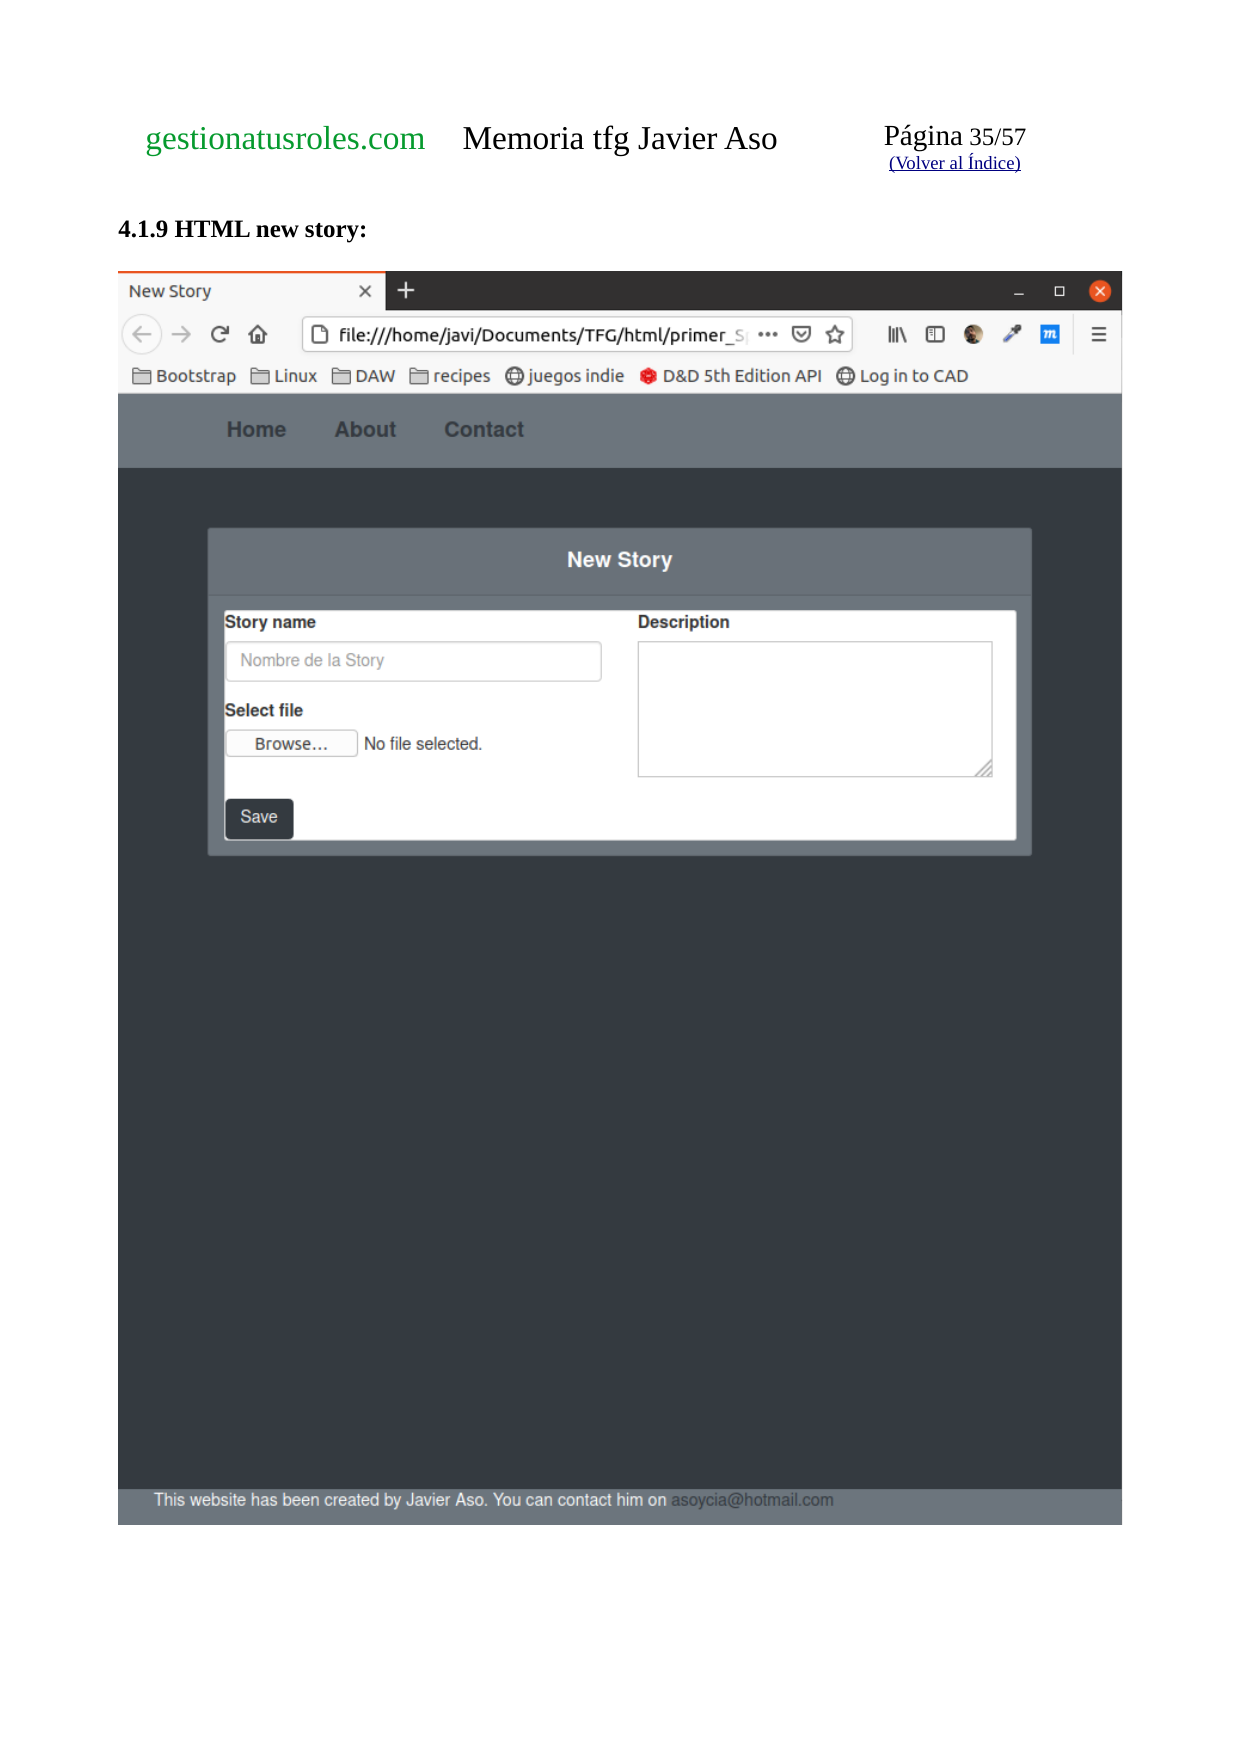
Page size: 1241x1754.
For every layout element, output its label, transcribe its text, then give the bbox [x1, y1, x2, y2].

table_header gestionatusroles.com [118, 118, 453, 185]
table_header [788, 1583, 1122, 1611]
table_header Memoria tfg Javier Aso [453, 118, 787, 185]
table_header [453, 1583, 787, 1611]
table_header [118, 1583, 453, 1611]
picture [118, 271, 1123, 1525]
text 4.1.9 HTML new story: [118, 214, 1122, 243]
table_header Página 35/57 (Volver al Índice) [788, 118, 1122, 185]
